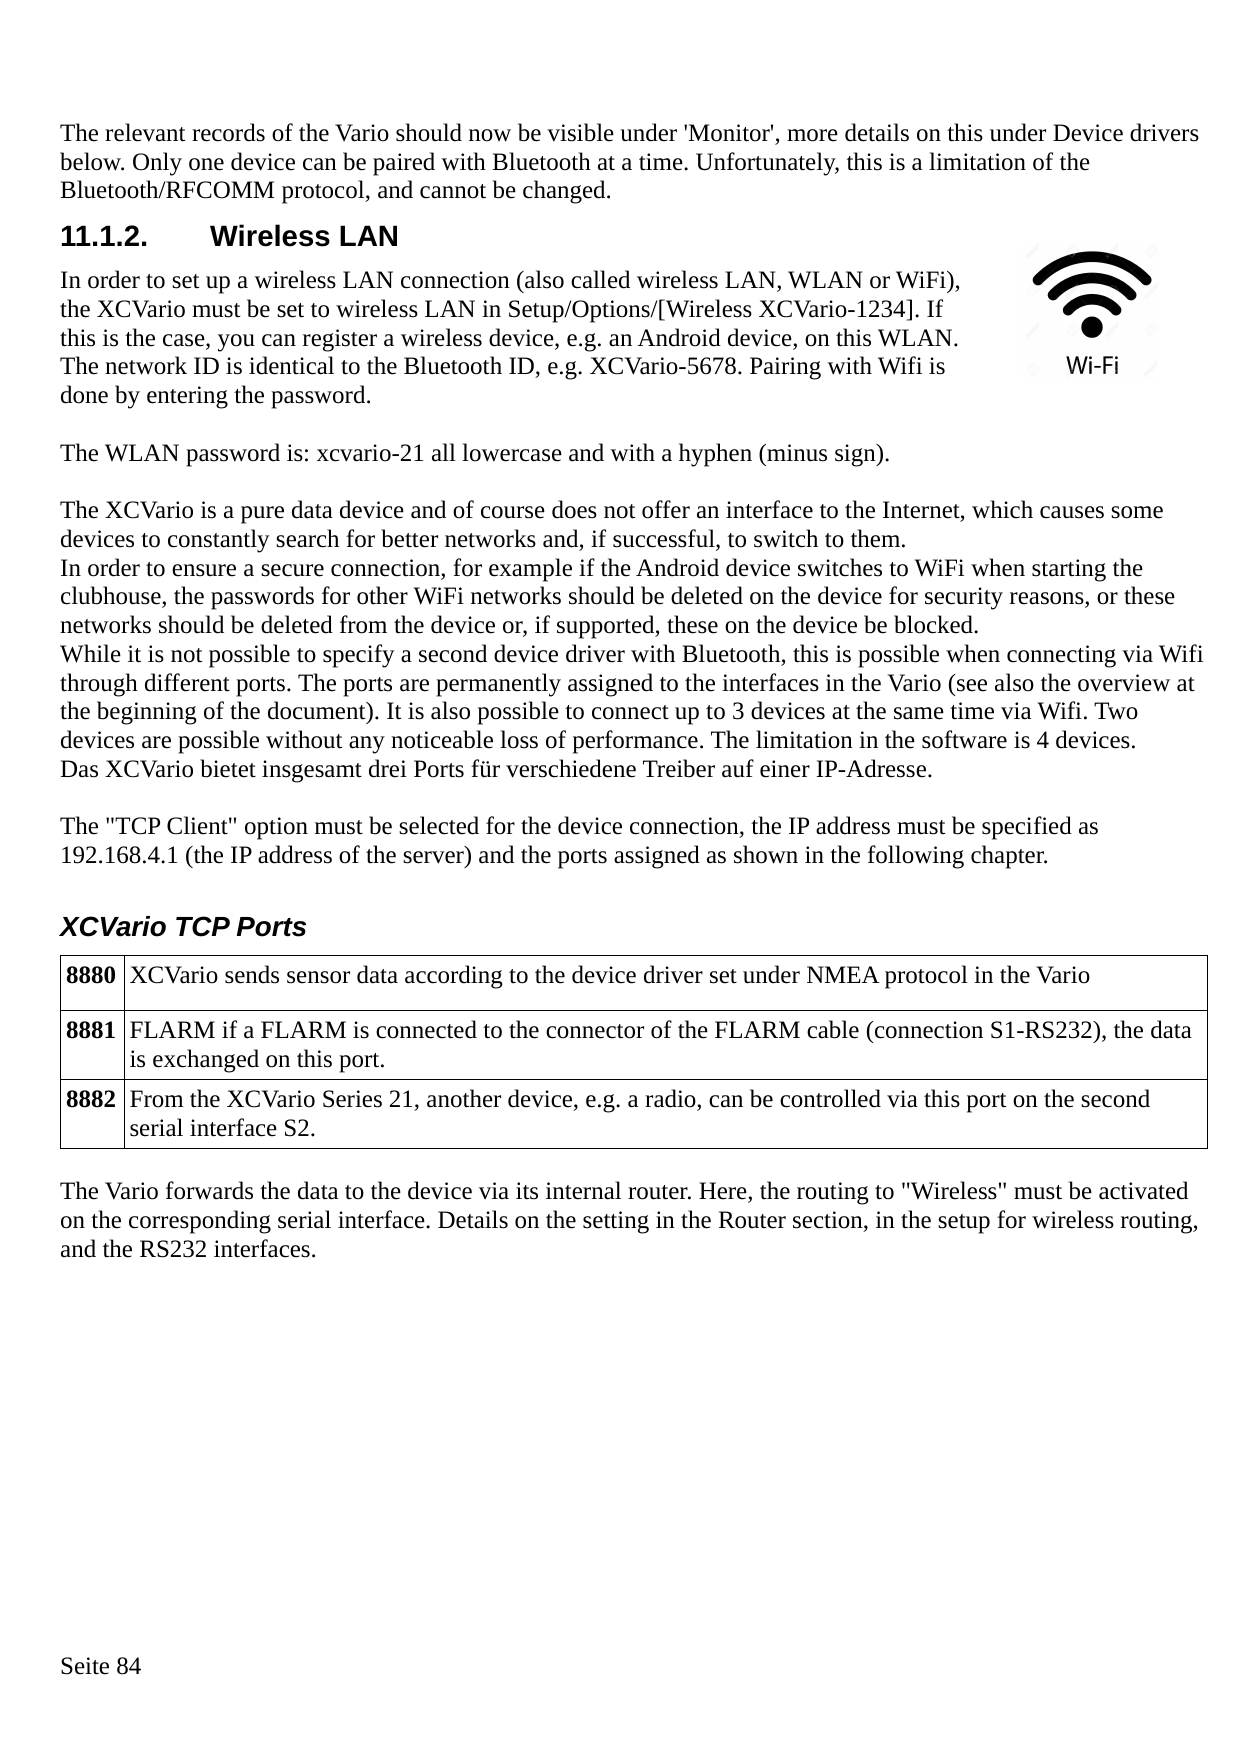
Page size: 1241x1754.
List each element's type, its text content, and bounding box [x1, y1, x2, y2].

table_cell FLARM if a FLARM is connected to the connector of the FLARM cable (connection S1-RS232), the data is exchanged on this port. [125, 1011, 1207, 1078]
text In order to set up a wireless LAN connection (also called wireless LAN, WLAN or WiFi), the XCVario must be set to wireless LAN in Setup/Options/[Wireless XCVario-1234]. If this is the case, you can register a wireless device, e.g. an Android device, on this WLAN. The network ID is identical to the Bluetooth ID, e.g. XCVario-5678. Pairing with Wifi is done by entering the password. [60, 265, 1207, 409]
text The WLAN password is: xcvario-21 all lowercase and with a hyphen (minus sign). The XCVario is a pure data device and of course does not offer an interface to the Internet, which causes some devices to constantly search for better networks and, if successful, to switch to them. In order to ensure a secure connection, for example if the Android device switches to WiFi when starting the clubhouse, the passwords for other WiFi networks should be deleted on the device for security reasons, or these networks should be deleted from the device or, if supported, these on the device be blocked. While it is not possible to specify a second device driver with Bluetooth, this is possible when connecting via Wifi through different ports. The ports are permanently assigned to the interfaces in the Vario (see also the overview at the beginning of the document). It is also possible to connect up to 3 devices at the same time via Wifi. Two devices are possible without any noticeable loss of performance. The limitation in the software is 4 devices. [60, 438, 1207, 754]
picture [1022, 241, 1162, 380]
subtitle Wireless LAN [60, 219, 1207, 253]
text The "TCP Client" option must be selected for the device connection, the IP address must be specified as 192.168.4.1 (the IP address of the server) and the ports assigned as shown in the following chapter. [60, 811, 1207, 869]
text The Vario forwards the data to the device via its internal router. Here, the routing to "Wireless" must be activated on the corresponding serial interface. Details on the setting in the Router section, in the setup for wireless routing, and the RS232 interfaces. [60, 1176, 1207, 1263]
table_cell 8881 [61, 1011, 124, 1078]
subtitle XCVario TCP Ports [60, 910, 1207, 942]
table_cell From the XCVario Series 21, another device, e.g. a radio, can be controlled via this port on the second serial interface S2. [125, 1080, 1207, 1148]
table_cell 8882 [61, 1080, 124, 1148]
text Das XCVario bietet insgesamt drei Ports für verschiedene Treiber auf einer IP-Adresse. [60, 754, 1207, 783]
table_header XCVario sends sensor data according to the device driver set under NMEA protocol in the Vario [125, 956, 1207, 1009]
text The relevant records of the Vario should now be visible under 'Monitor', more details on this under Device drivers below. Only one device can be paired with Bluetooth at a time. Unfortunately, this is a limitation of the Bluetooth/RFCOMM protocol, and cannot be changed. [60, 118, 1207, 204]
table_header 8880 [61, 956, 124, 1009]
